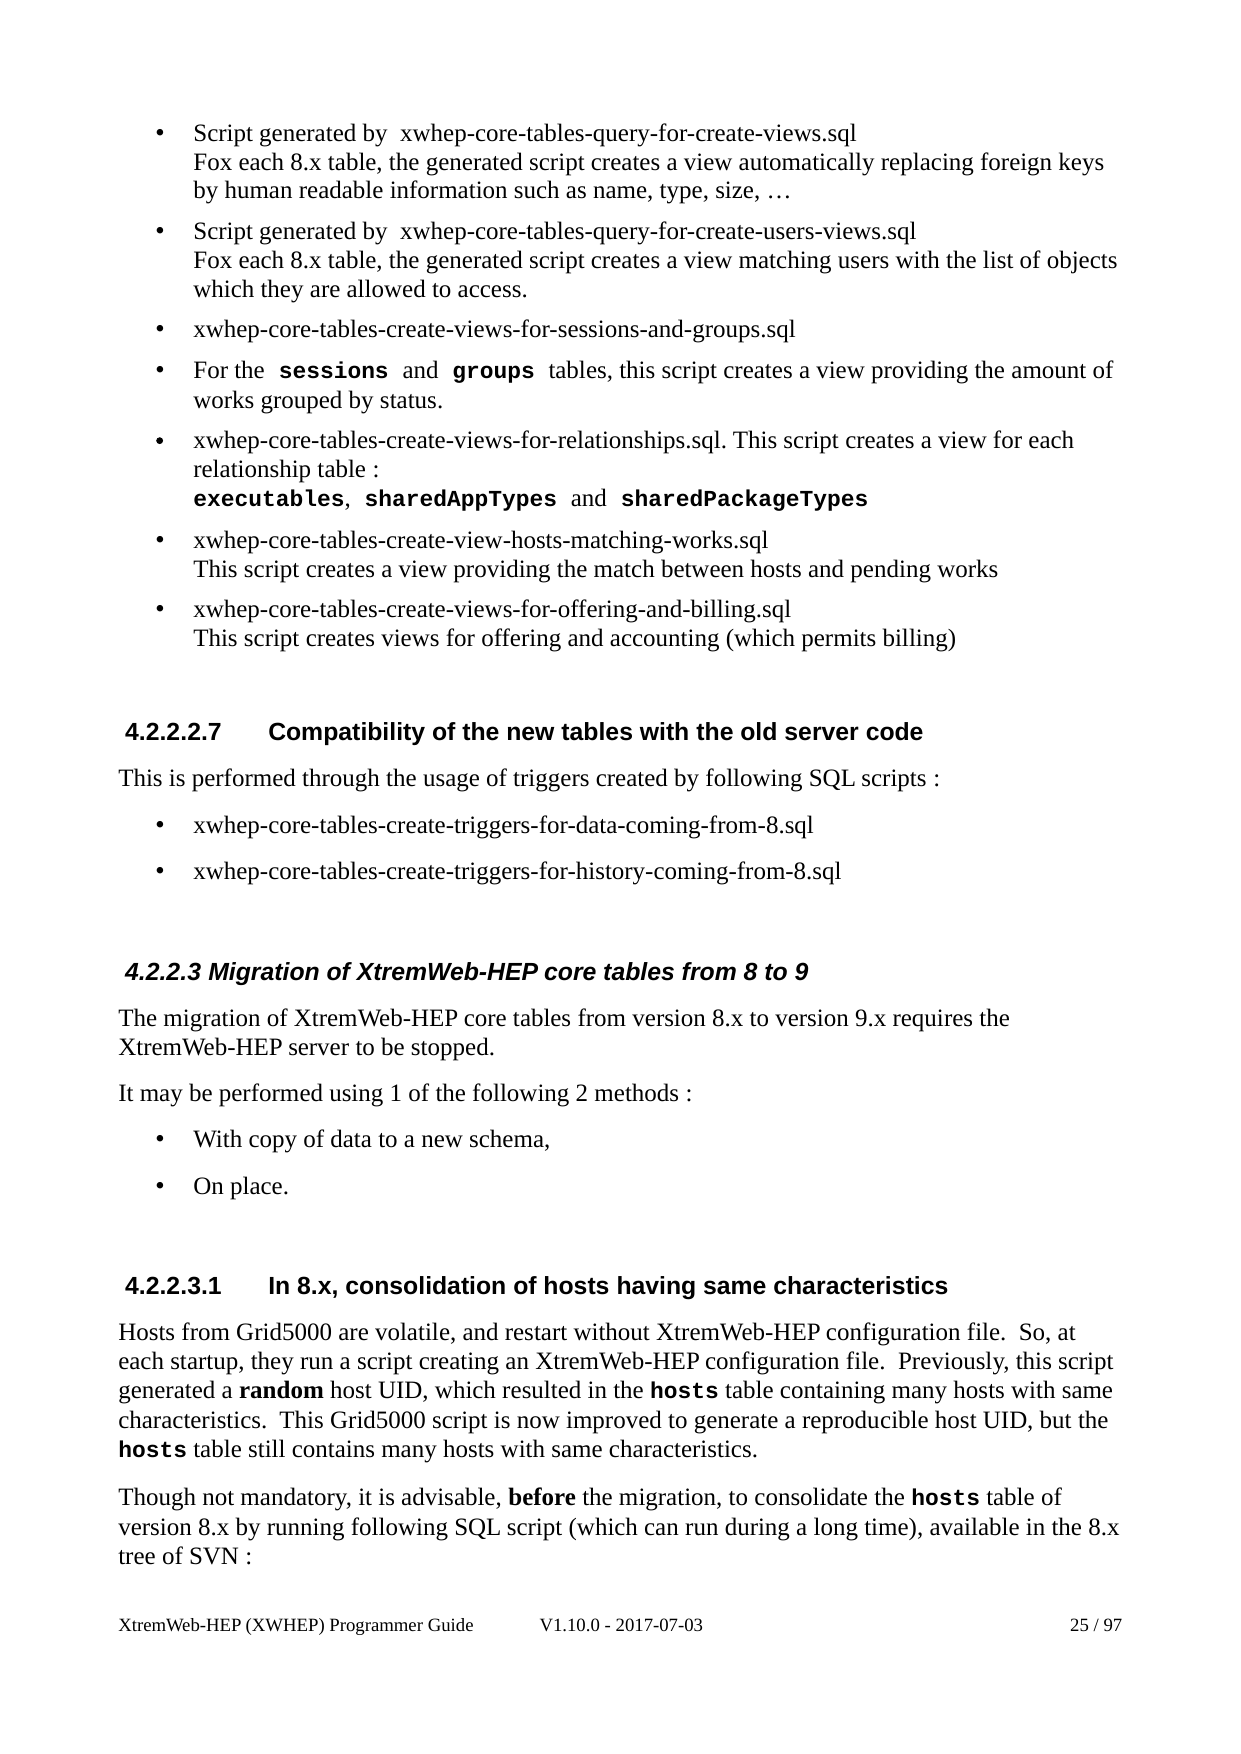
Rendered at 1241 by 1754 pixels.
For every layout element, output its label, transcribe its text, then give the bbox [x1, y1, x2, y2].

text Hosts from Grid5000 are volatile, and restart without XtremWeb-HEP configuration file. So, at each startup, they run a script creating an XtremWeb-HEP configuration file. Previously, this script generated a random host UID, which resulted in the hosts table containing many hosts with same characteristics. This Grid5000 script is now improved to generate a reprodu­cible host UID, but the hosts table still contains many hosts with same characteristics. [118, 1317, 1122, 1464]
text It may be performed using 1 of the following 2 methods : [118, 1078, 1122, 1107]
list For the sessions and groups tables, this script creates a view providing the amount of works grouped by status. [156, 355, 1122, 414]
text Though not mandatory, it is advisable, before the migration, to consolidate the hosts table of version 8.x by running following SQL script (which can run during a long time), available in the 8.x tree of SVN : [118, 1482, 1122, 1569]
list xwhep-core-tables-create-view-hosts-matching-works.sql This script creates a view providing the match between hosts and pending works [156, 525, 1122, 582]
list xwhep-core-tables-create-views-for-sessions-and-groups.sql [156, 314, 1122, 343]
list xwhep-core-tables-create-triggers-for-history-coming-from-8.sql [156, 856, 1122, 885]
text The migration of XtremWeb-HEP core tables from version 8.x to version 9.x requires the XtremWeb-HEP server to be stopped. [118, 1003, 1122, 1060]
subtitle Compatibility of the new tables with the old server code [118, 717, 1122, 746]
list Script generated by xwhep-core-tables-query-for-create-users-views.sql Fox each 8.x table, the generated script creates a view matching users with the list of objects which they are allowed to access. [156, 216, 1122, 302]
text This is performed through the usage of triggers created by following SQL scripts : [118, 763, 1122, 792]
subtitle Migration of XtremWeb-HEP core tables from 8 to 9 [118, 957, 1122, 985]
list xwhep-core-tables-create-views-for-relationships.sql. This script creates a view for each relationship table : executables, sharedAppTypes and sharedPackageTypes [156, 425, 1122, 513]
list Script generated by xwhep-core-tables-query-for-create-views.sql Fox each 8.x table, the generated script creates a view automatically replacing foreign keys by human readable information such as name, type, size, … [156, 118, 1122, 204]
list On place. [156, 1171, 1122, 1200]
list With copy of data to a new schema, [156, 1124, 1122, 1153]
subtitle In 8.x, consolidation of hosts having same characteristics [118, 1271, 1122, 1300]
list xwhep-core-tables-create-triggers-for-data-coming-from-8.sql [156, 810, 1122, 839]
list xwhep-core-tables-create-views-for-offering-and-billing.sql This script creates views for offering and accounting (which permits billing) [156, 594, 1122, 652]
